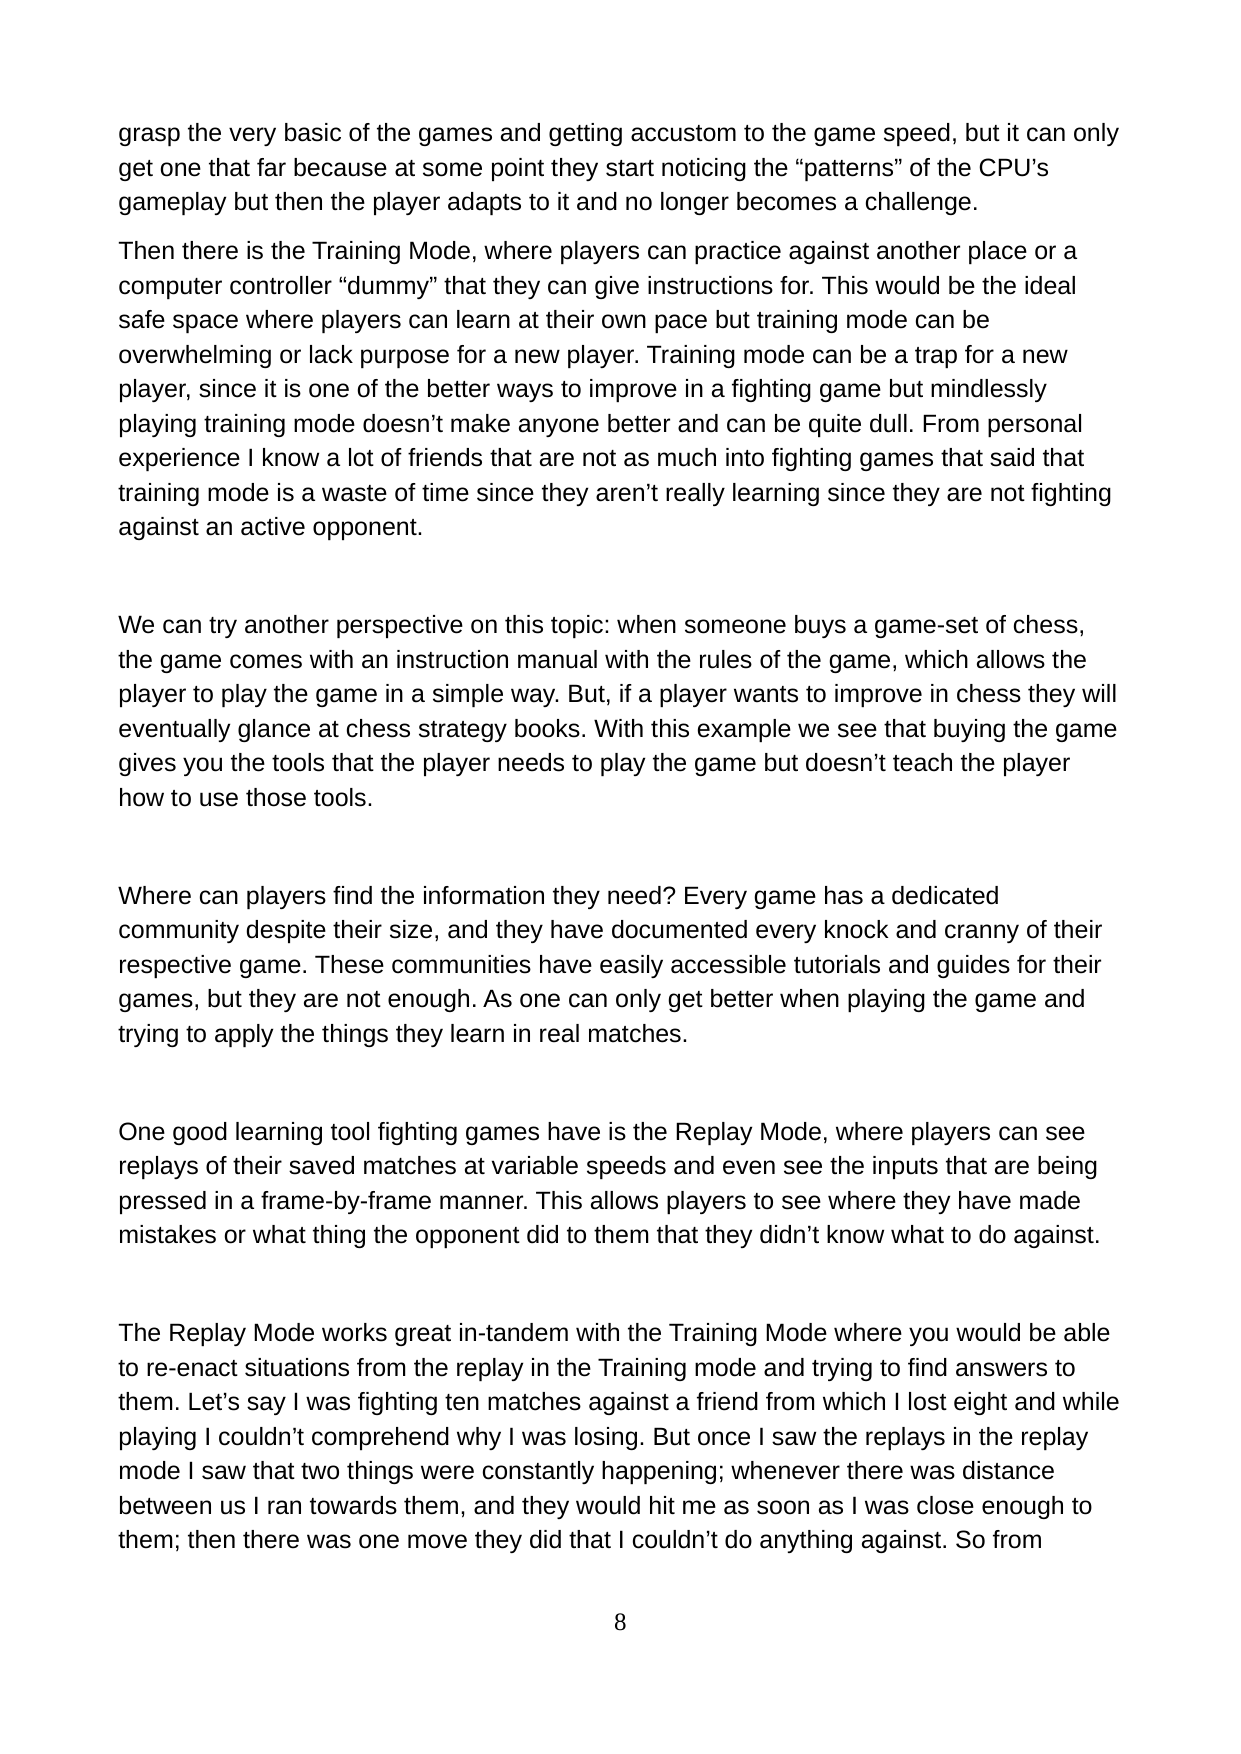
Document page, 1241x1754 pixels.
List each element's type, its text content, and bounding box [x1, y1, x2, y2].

text grasp the very basic of the games and getting accustom to the game speed, but it can only get one that far because at some point they start noticing the “patterns” of the CPU’s gameplay but then the player adapts to it and no longer becomes a challenge. [118, 118, 1122, 216]
text Where can players find the information they need? Every game has a dedicated community despite their size, and they have documented every knock and cranny of their respective game. These communities have easily accessible tutorials and guides for their games, but they are not enough. As one can only get better when playing the game and trying to apply the things they learn in real matches. [118, 881, 1122, 1047]
text One good learning tool fighting games have is the Replay Mode, where players can see replays of their saved matches at variable speeds and even see the inputs that are being pressed in a frame-by-frame manner. This allows players to see where they have made mistakes or what thing the opponent did to them that they didn’t know what to do against. [118, 1117, 1122, 1249]
text The Replay Mode works great in-tandem with the Training Mode where you would be able to re-enact situations from the replay in the Training mode and trying to find answers to them. Let’s say I was fighting ten matches against a friend from which I lost eight and while playing I couldn’t comprehend why I was losing. But once I saw the replays in the replay mode I saw that two things were constantly happening; whenever there was distance between us I ran towards them, and they would hit me as soon as I was close enough to them; then there was one move they did that I couldn’t do anything against. So from [118, 1318, 1122, 1554]
text We can try another perspective on this topic: when someone buys a game-set of chess, the game comes with an instruction manual with the rules of the game, which allows the player to play the game in a simple way. But, if a player wants to improve in chess they will eventually glance at chess strategy books. With this example we see that buying the game gives you the tools that the player needs to play the game but doesn’t teach the player how to use those tools. [118, 610, 1122, 811]
text Then there is the Training Mode, where players can practice against another place or a computer controller “dummy” that they can give instructions for. This would be the ideal safe space where players can learn at their own pace but training mode can be overwhelming or lack purpose for a new player. Training mode can be a trap for a new player, since it is one of the better ways to improve in a fighting game but mindlessly playing training mode doesn’t make anyone better and can be quite dull. From personal experience I know a lot of friends that are not as much into fighting games that said that training mode is a waste of time since they aren’t really learning since they are not fighting against an active opponent. [118, 236, 1122, 541]
